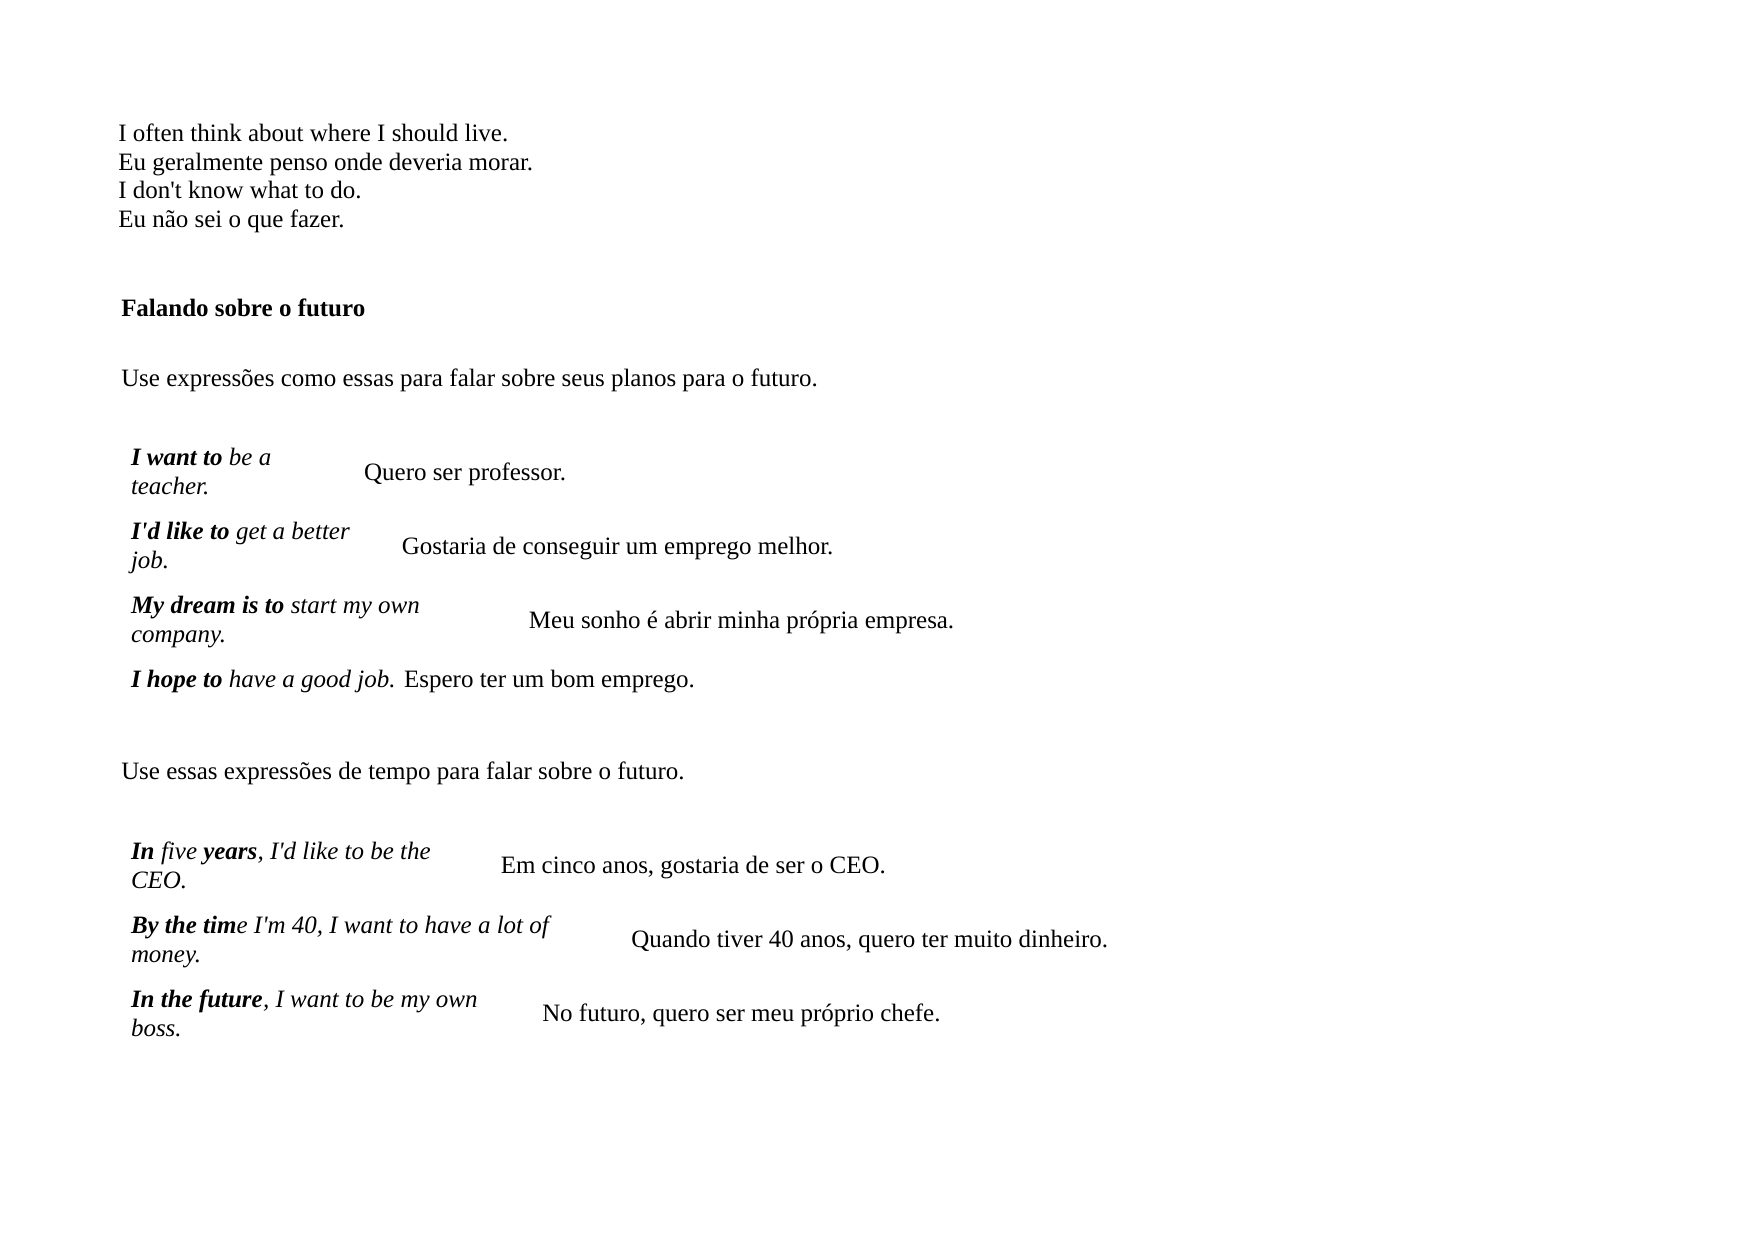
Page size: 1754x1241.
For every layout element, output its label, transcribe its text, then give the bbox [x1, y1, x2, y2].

table_cell [118, 897, 128, 907]
table_header I'd like to get a better job. [128, 514, 399, 577]
table_header By the time I'm 40, I want to have a lot of money. [128, 907, 628, 971]
table_cell [128, 971, 1114, 981]
table_header Espero ter um bom emprego. [401, 661, 701, 696]
table_header My dream is to start my own company. [128, 588, 526, 651]
table_cell [118, 503, 128, 513]
table_header Falando sobre o futuro [118, 291, 823, 325]
table_header I hope to have a good job. [128, 661, 401, 696]
table_header [118, 440, 128, 503]
table_cell [685, 429, 823, 439]
table_cell [578, 823, 691, 833]
table_cell Use expressões como essas para falar sobre seus planos para o futuro. [118, 360, 823, 394]
table_header [118, 833, 128, 897]
table_cell [118, 971, 128, 981]
table_cell [118, 394, 823, 429]
table_header No futuro, quero ser meu próprio chefe. [539, 981, 948, 1044]
table_cell [118, 651, 128, 661]
table_header In five years, I'd like to be the CEO. [128, 833, 498, 897]
table_cell [118, 577, 128, 587]
table_cell [128, 503, 573, 513]
table_cell [118, 325, 823, 360]
table_header Meu sonho é abrir minha própria empresa. [526, 588, 961, 651]
table_cell [128, 897, 893, 907]
table_cell [128, 577, 840, 587]
text I don't know what to do. [118, 176, 1636, 204]
table_header [118, 981, 128, 1044]
table_cell [118, 788, 691, 823]
table_cell [128, 651, 961, 661]
table_header Use essas expressões de tempo para falar sobre o futuro. [118, 754, 691, 788]
table_cell [118, 823, 578, 833]
table_header Gostaria de conseguir um emprego melhor. [399, 514, 840, 577]
table_header [118, 588, 128, 651]
table_header Quando tiver 40 anos, quero ter muito dinheiro. [628, 907, 1114, 971]
text Eu geralmente penso onde deveria morar. [118, 147, 1636, 176]
text Eu não sei o que fazer. [118, 204, 1636, 233]
table_header I want to be a teacher. [128, 440, 361, 503]
table_cell [118, 429, 685, 439]
table_header Em cinco anos, gostaria de ser o CEO. [498, 833, 893, 897]
table_header [118, 661, 128, 696]
text I often think about where I should live. [118, 118, 1636, 147]
table_header Quero ser professor. [361, 440, 573, 503]
table_header [118, 907, 128, 971]
table_header In the future, I want to be my own boss. [128, 981, 539, 1044]
table_header [118, 514, 128, 577]
